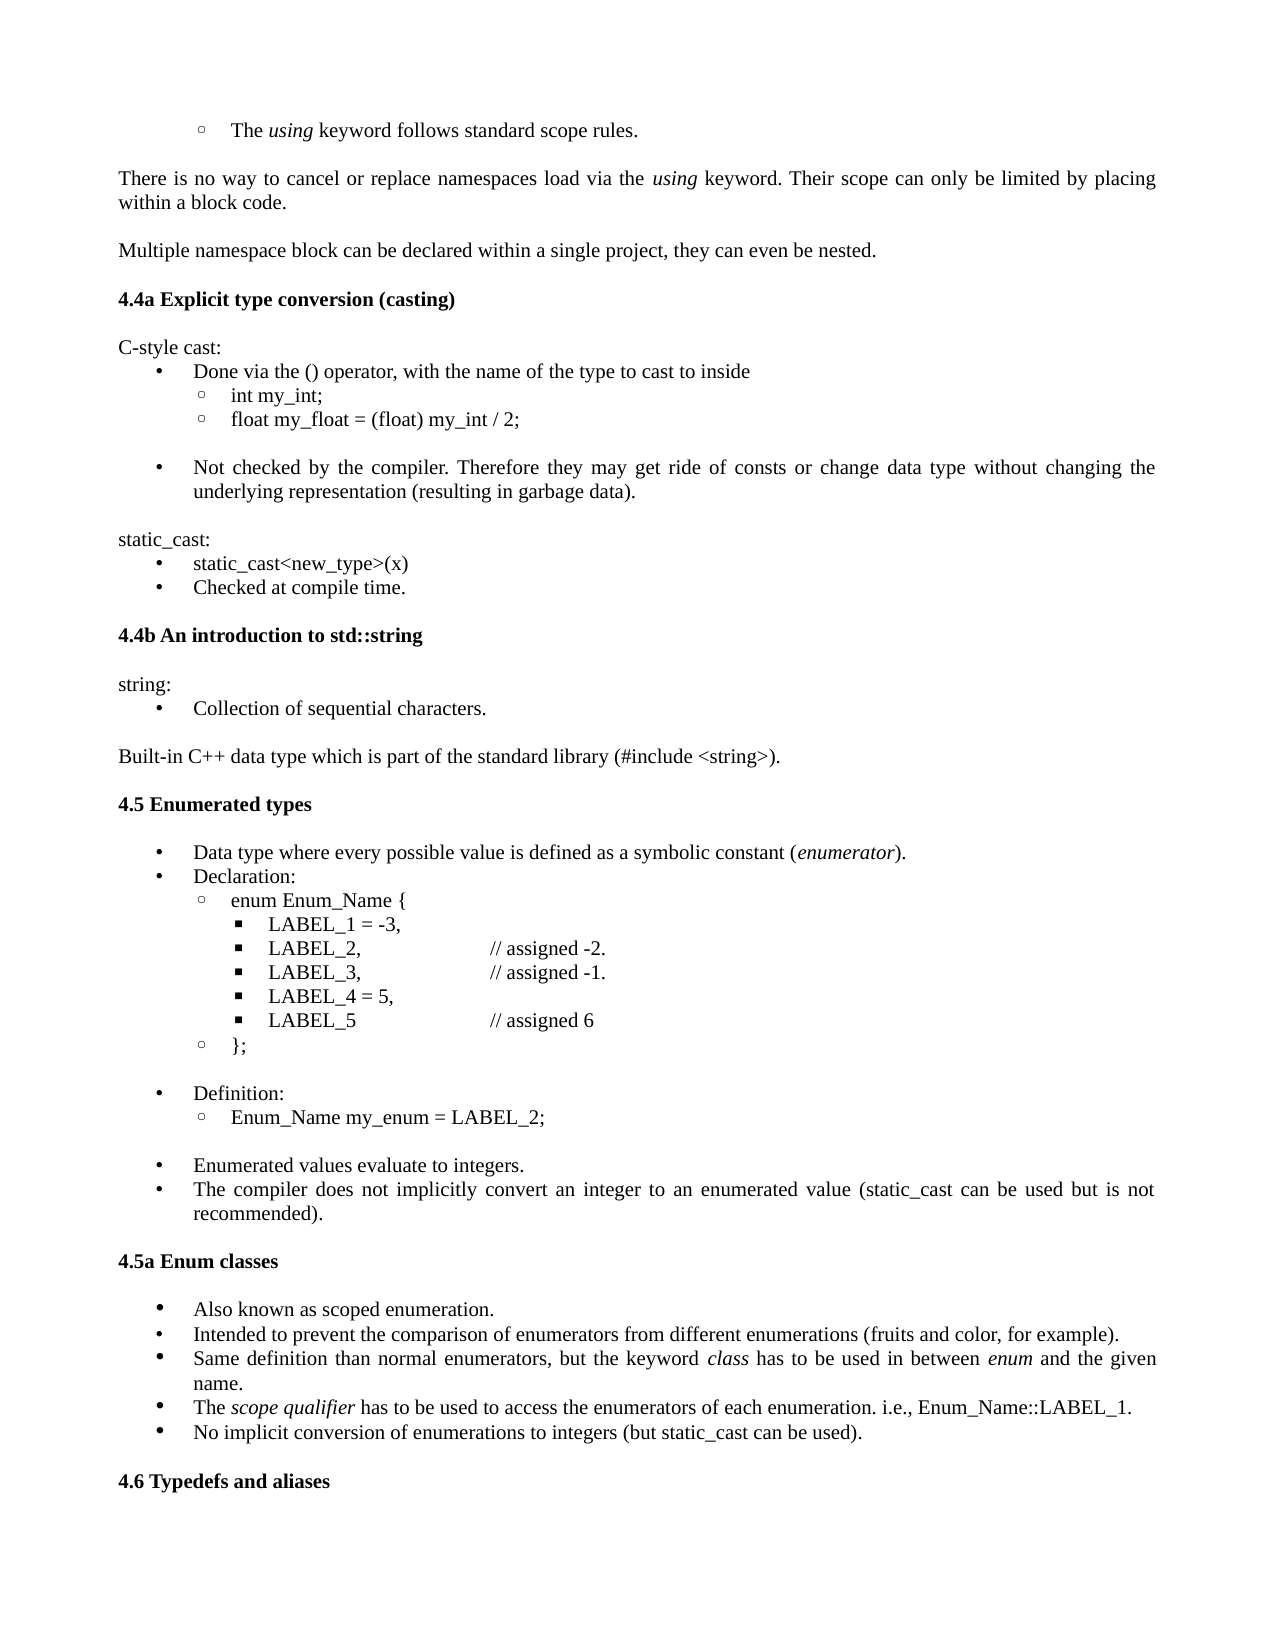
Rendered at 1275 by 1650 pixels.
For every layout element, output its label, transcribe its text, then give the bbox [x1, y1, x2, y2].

list Enum_Name my_enum = LABEL_2; [193, 1105, 1157, 1129]
list LABEL_3, // assigned -1. [231, 960, 1157, 984]
list Data type where every possible value is defined as a symbolic constant (enumerator). [156, 840, 1157, 864]
list Also known as scoped enumeration. [156, 1297, 1157, 1322]
list LABEL_4 = 5, [231, 984, 1157, 1008]
text 4.6 Typedefs and aliases [118, 1469, 1157, 1493]
list Same definition than normal enumerators, but the keyword class has to be used in between enum and the given name. [156, 1346, 1157, 1395]
list enum Enum_Name { [193, 888, 1157, 912]
list LABEL_2, // assigned -2. [231, 936, 1157, 960]
list }; [193, 1032, 1157, 1057]
list Checked at compile time. [156, 575, 1157, 599]
text There is no way to cancel or replace namespaces load via the using keyword. Their scope can only be limited by placing within a block code. [118, 166, 1157, 214]
text C-style cast: [118, 335, 1157, 359]
list Not checked by the compiler. Therefore they may get ride of consts or change data type without changing the underlying representation (resulting in garbage data). [156, 455, 1157, 503]
text 4.5a Enum classes [118, 1249, 1157, 1273]
list The using keyword follows standard scope rules. [193, 118, 1157, 142]
list LABEL_5 // assigned 6 [231, 1008, 1157, 1032]
text 4.4a Explicit type conversion (casting) [118, 287, 1157, 311]
text string: [118, 672, 1157, 696]
list float my_float = (float) my_int / 2; [193, 407, 1157, 431]
text 4.4b An introduction to std::string [118, 623, 1157, 647]
text Multiple namespace block can be declared within a single project, they can even be nested. [118, 238, 1157, 262]
list Definition: [156, 1081, 1157, 1105]
list Intended to prevent the comparison of enumerators from different enumerations (fruits and color, for example). [156, 1322, 1157, 1346]
text Built-in C++ data type which is part of the standard library (#include <string>). [118, 744, 1157, 768]
text 4.5 Enumerated types [118, 792, 1157, 816]
list The scope qualifier has to be used to access the enumerators of each enumeration. i.e., Enum_Name::LABEL_1. [156, 1395, 1157, 1420]
list Collection of sequential characters. [156, 696, 1157, 720]
text static_cast: [118, 527, 1157, 551]
list LABEL_1 = -3, [231, 912, 1157, 936]
list Declaration: [156, 864, 1157, 888]
list No implicit conversion of enumerations to integers (but static_cast can be used). [156, 1420, 1157, 1445]
list static_cast<new_type>(x) [156, 551, 1157, 575]
list The compiler does not implicitly convert an integer to an enumerated value (static_cast can be used but is not recommended). [156, 1177, 1157, 1225]
list Done via the () operator, with the name of the type to cast to inside [156, 359, 1157, 383]
list Enumerated values evaluate to integers. [156, 1153, 1157, 1177]
list int my_int; [193, 383, 1157, 407]
